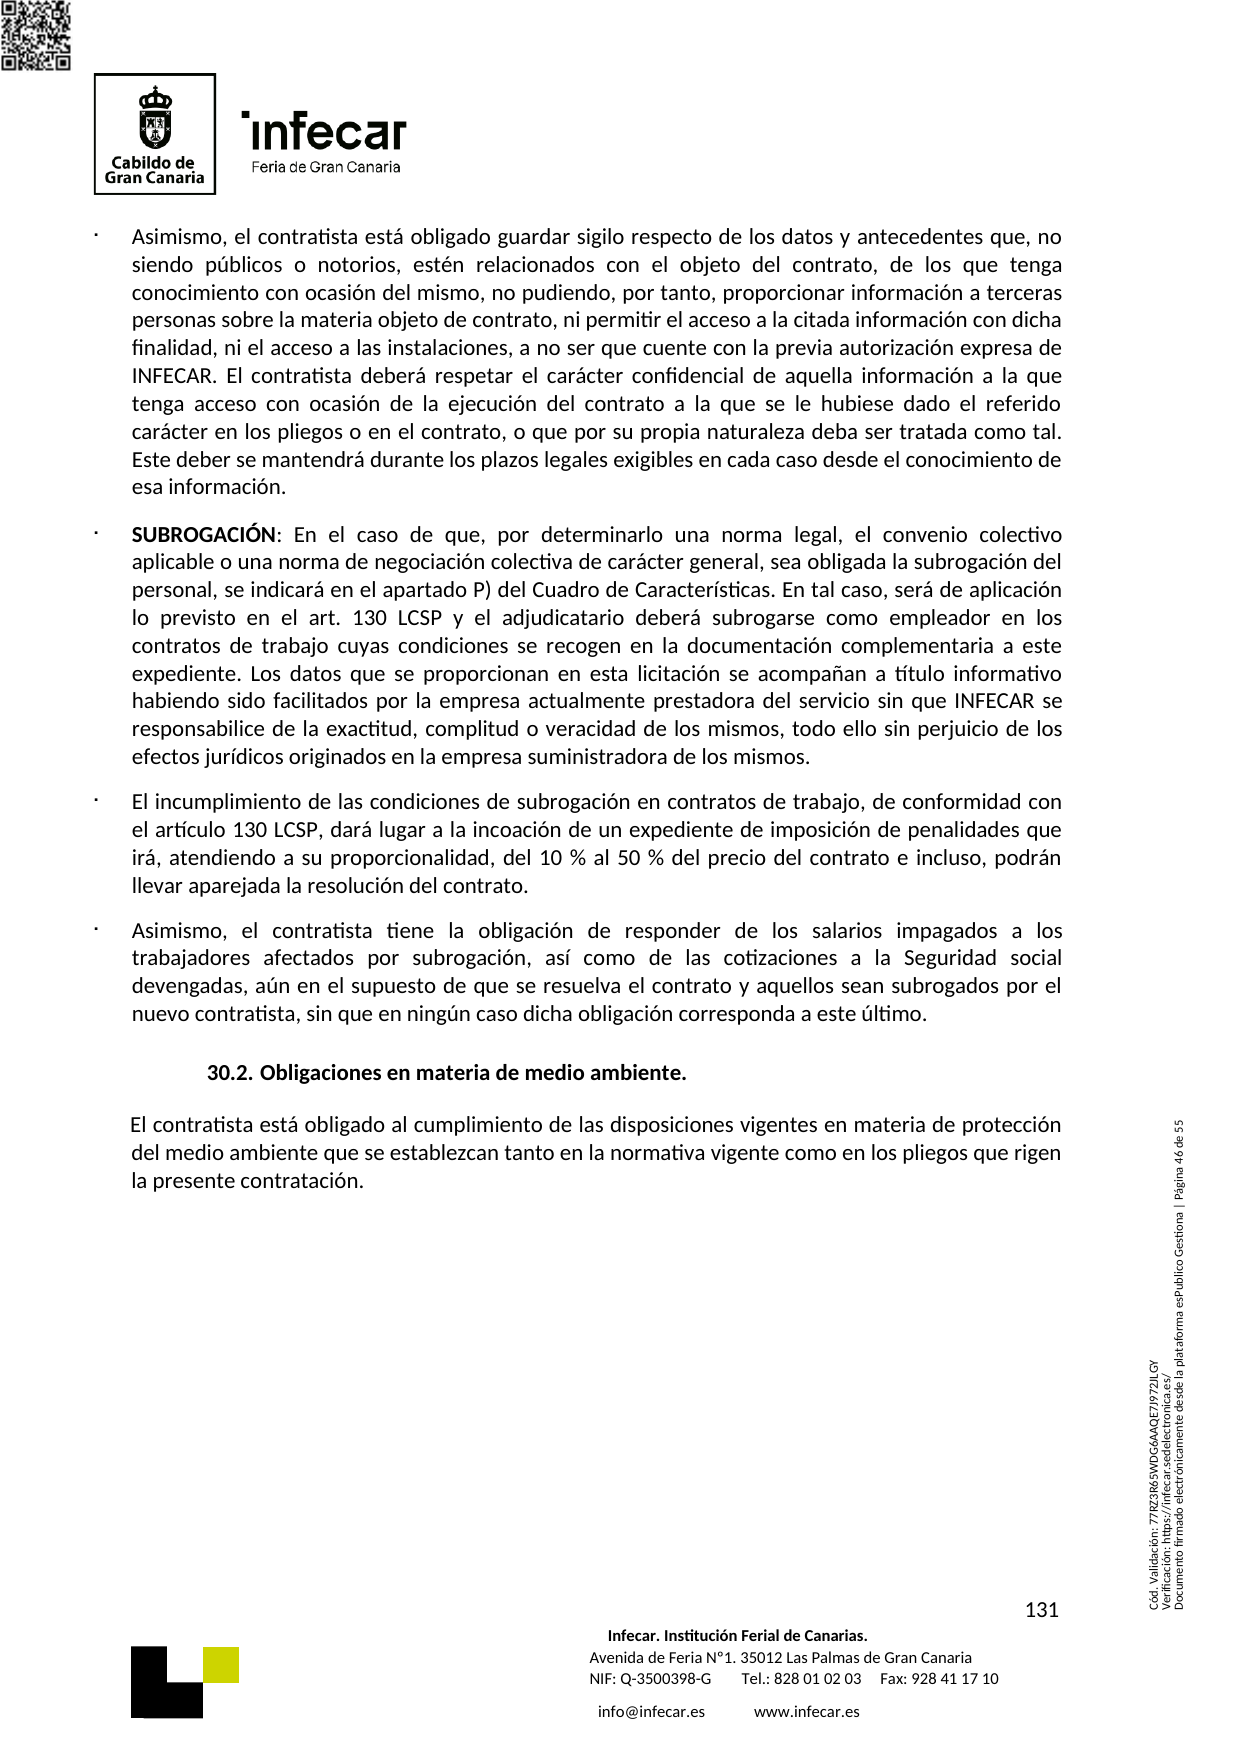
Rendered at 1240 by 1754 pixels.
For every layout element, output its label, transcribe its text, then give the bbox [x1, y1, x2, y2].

list El incumplimiento de las condiciones de subrogación en contratos de trabajo, de conformidad con el artículo 130 LCSP, dará lugar a la incoación de un expediente de imposición de penalidades que irá, atendiendo a su proporcionalidad, del 10 % al 50 % del precio del contrato e incluso, podrán llevar aparejada la resolución del contrato. [94, 788, 1064, 899]
list Asimismo, el contratista tiene la obligación de responder de los salarios impagados a los trabajadores afectados por subrogación, así como de las cotizaciones a la Seguridad social devengadas, aún en el supuesto de que se resuelva el contrato y aquellos sean subrogados por el nuevo contratista, sin que en ningún caso dicha obligación corresponda a este último. [94, 916, 1064, 1027]
text El contratista está obligado al cumplimiento de las disposiciones vigentes en materia de protección del medio ambiente que se establezcan tanto en la normativa vigente como en los pliegos que rigen la presente contratación. [130, 1111, 1064, 1194]
text 30.2. Obligaciones en materia de medio ambiente. [207, 1058, 1064, 1086]
list Asimismo, el contratista está obligado guardar sigilo respecto de los datos y antecedentes que, no siendo públicos o notorios, estén relacionados con el objeto del contrato, de los que tenga conocimiento con ocasión del mismo, no pudiendo, por tanto, proporcionar información a terceras personas sobre la materia objeto de contrato, ni permitir el acceso a la citada información con dicha finalidad, ni el acceso a las instalaciones, a no ser que cuente con la previa autorización expresa de INFECAR. El contratista deberá respetar el carácter confidencial de aquella información a la que tenga acceso con ocasión de la ejecución del contrato a la que se le hubiese dado el referido carácter en los pliegos o en el contrato, o que por su propia naturaleza deba ser tratada como tal. Este deber se mantendrá durante los plazos legales exigibles en cada caso desde el conocimiento de esa información. [94, 222, 1064, 501]
list SUBROGACIÓN: En el caso de que, por determinarlo una norma legal, el convenio colectivo aplicable o una norma de negociación colectiva de carácter general, sea obligada la subrogación del personal, se indicará en el apartado P) del Cuadro de Características. En tal caso, será de aplicación lo previsto en el art. 130 LCSP y el adjudicatario deberá subrogarse como empleador en los contratos de trabajo cuyas condiciones se recogen en la documentación complementaria a este expediente. Los datos que se proporcionan en esta licitación se acompañan a título informativo habiendo sido facilitados por la empresa actualmente prestadora del servicio sin que INFECAR se responsabilice de la exactitud, complitud o veracidad de los mismos, todo ello sin perjuicio de los efectos jurídicos originados en la empresa suministradora de los mismos. [94, 520, 1064, 770]
